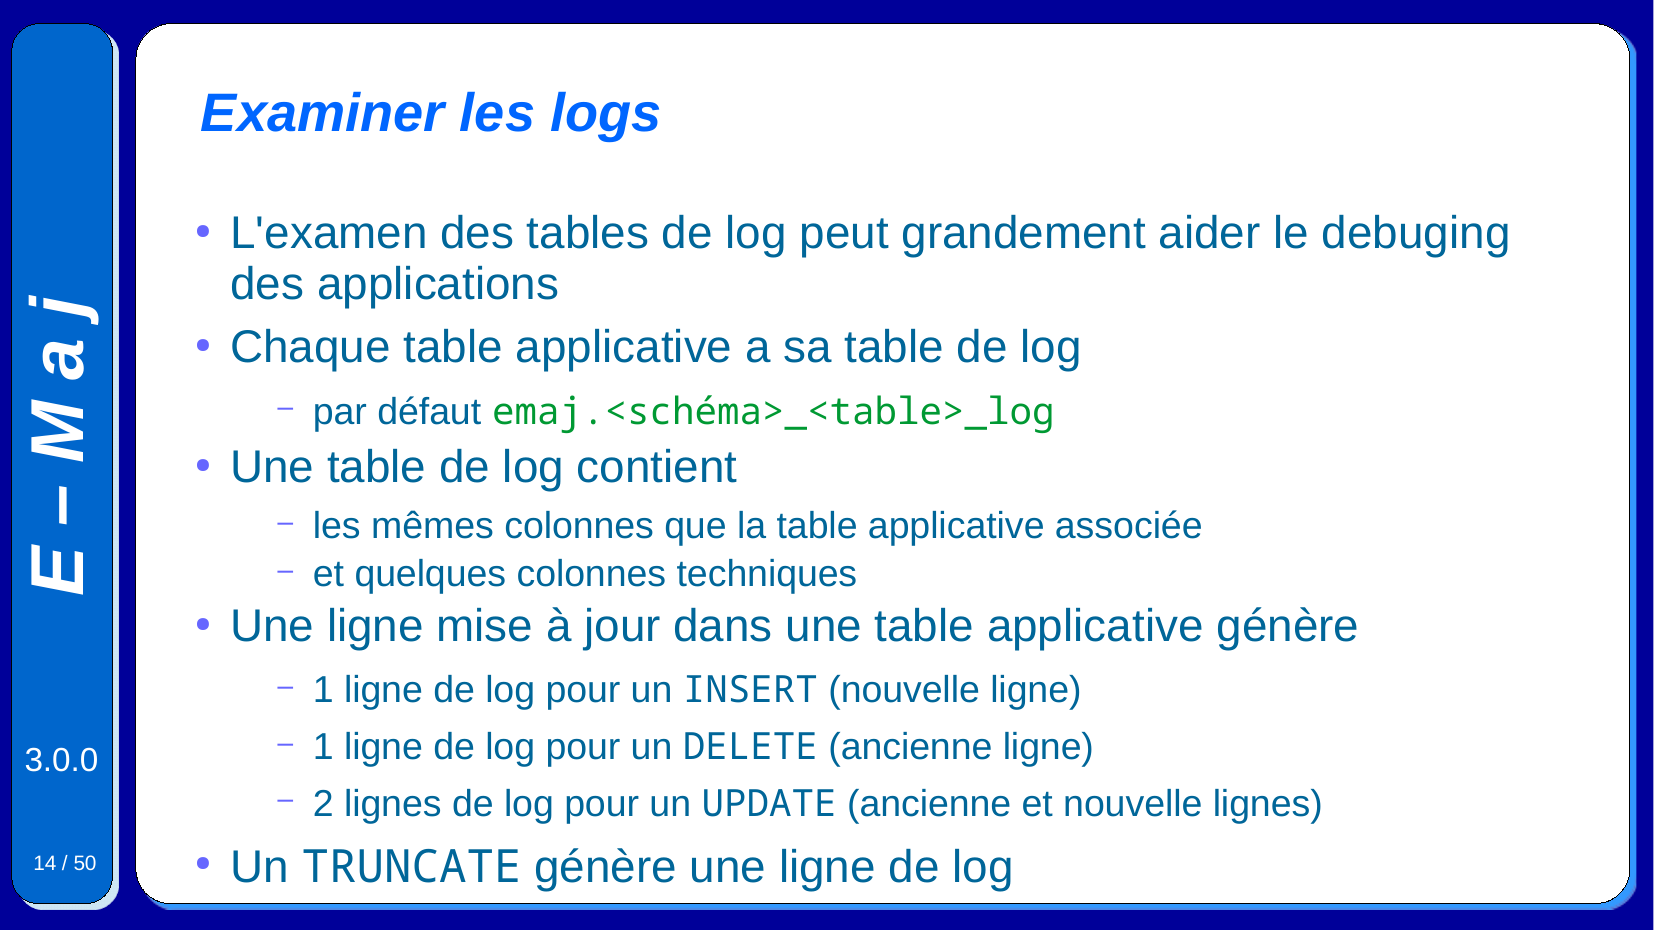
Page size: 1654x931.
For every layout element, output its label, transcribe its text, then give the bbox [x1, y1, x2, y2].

list L'examen des tables de log peut grandement aider le debuging des applications Chaque table applicative a sa table de log par défaut emaj.<schéma>_<table>_log Une table de log contient les mêmes colonnes que la table applicative associée et quelques colonnes techniques Une ligne mise à jour dans une table applicative génère 1 ligne de log pour un INSERT (nouvelle ligne) 1 ligne de log pour un DELETE (ancienne ligne) 2 lignes de log pour un UPDATE (ancienne et nouvelle lignes) Un TRUNCATE génère une ligne de log [177, 206, 1587, 867]
title Examiner les logs [200, 34, 1575, 191]
